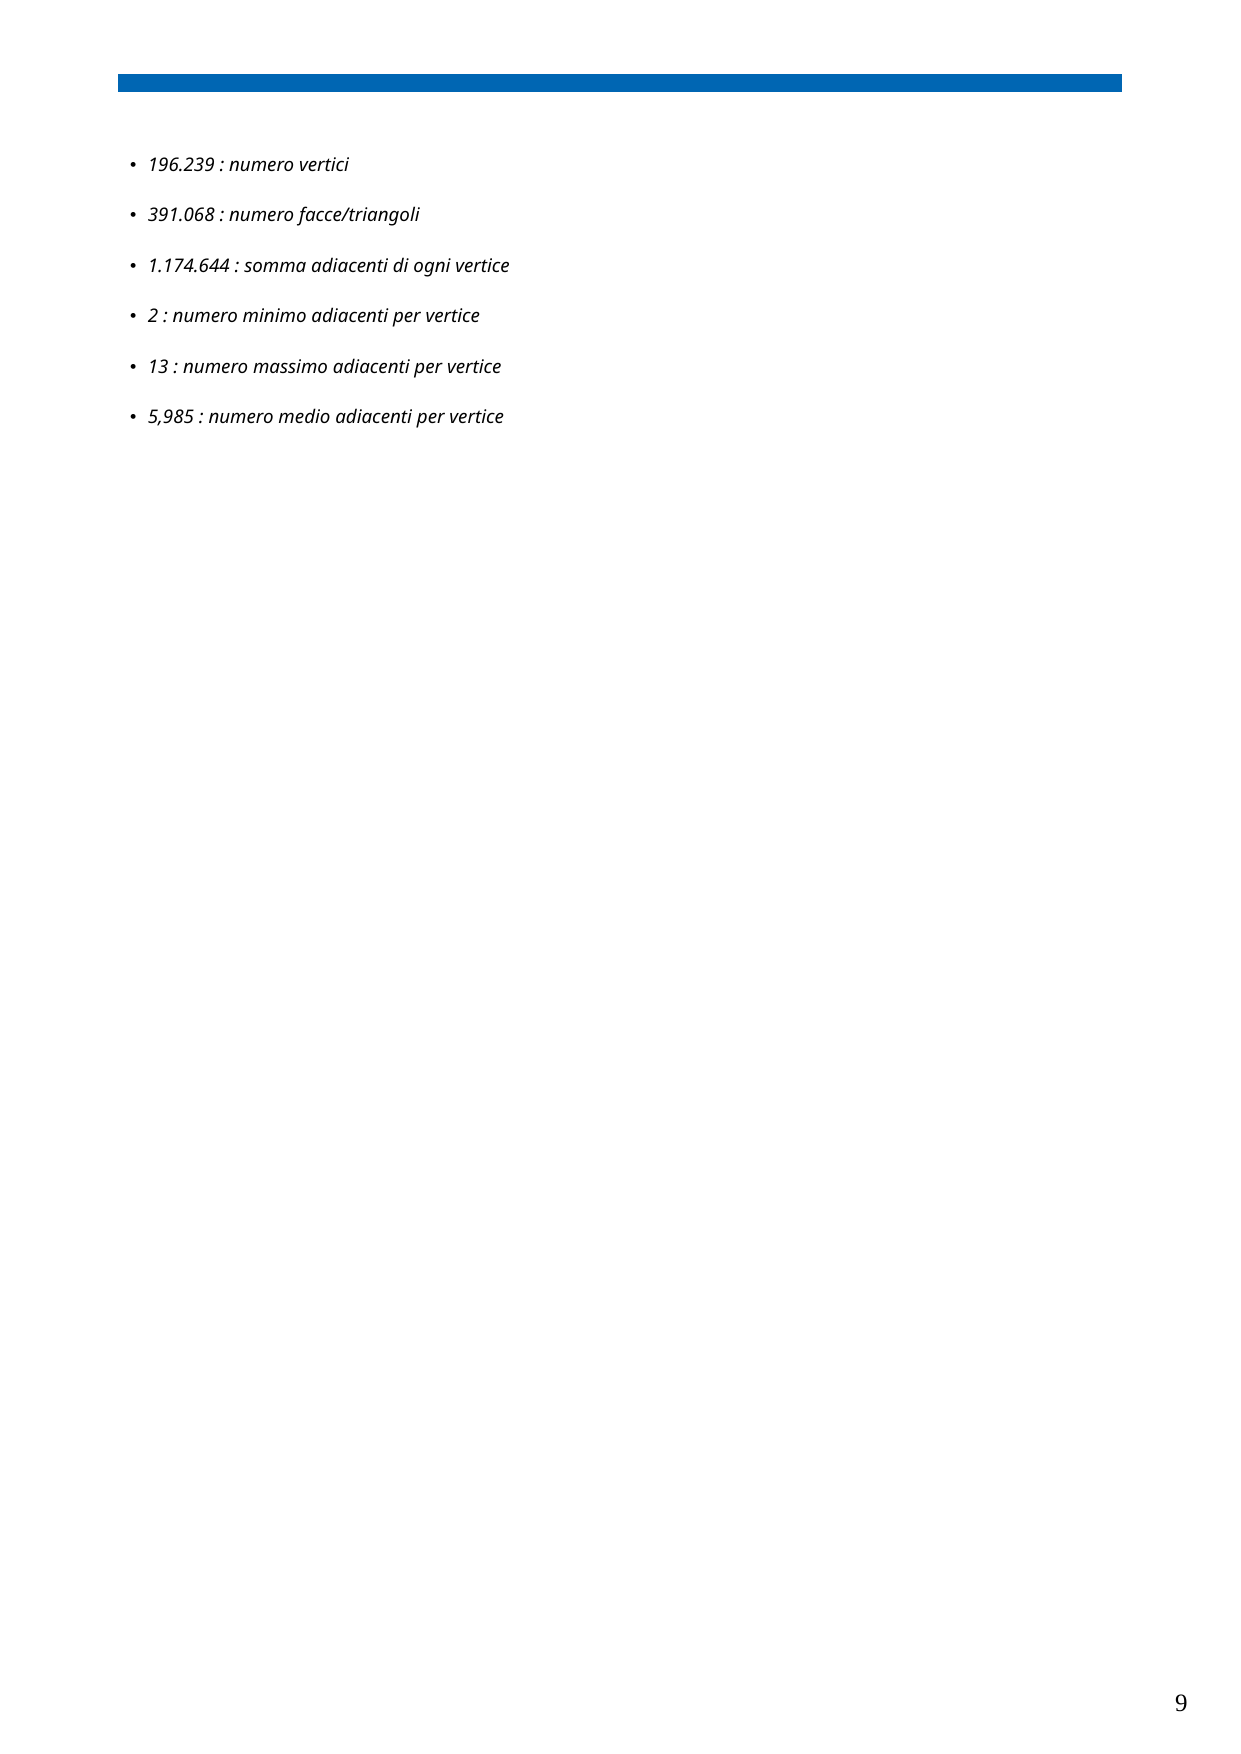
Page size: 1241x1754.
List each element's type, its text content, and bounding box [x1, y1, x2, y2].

list 13 : numero massimo adiacenti per vertice [130, 353, 1122, 379]
list 1.174.644 : somma adiacenti di ogni vertice [130, 252, 1122, 278]
list 196.239 : numero vertici [130, 151, 1122, 177]
list 5,985 : numero medio adiacenti per vertice [130, 404, 1122, 429]
list 2 : numero minimo adiacenti per vertice [130, 303, 1122, 328]
list 391.068 : numero facce/triangoli [130, 202, 1122, 227]
